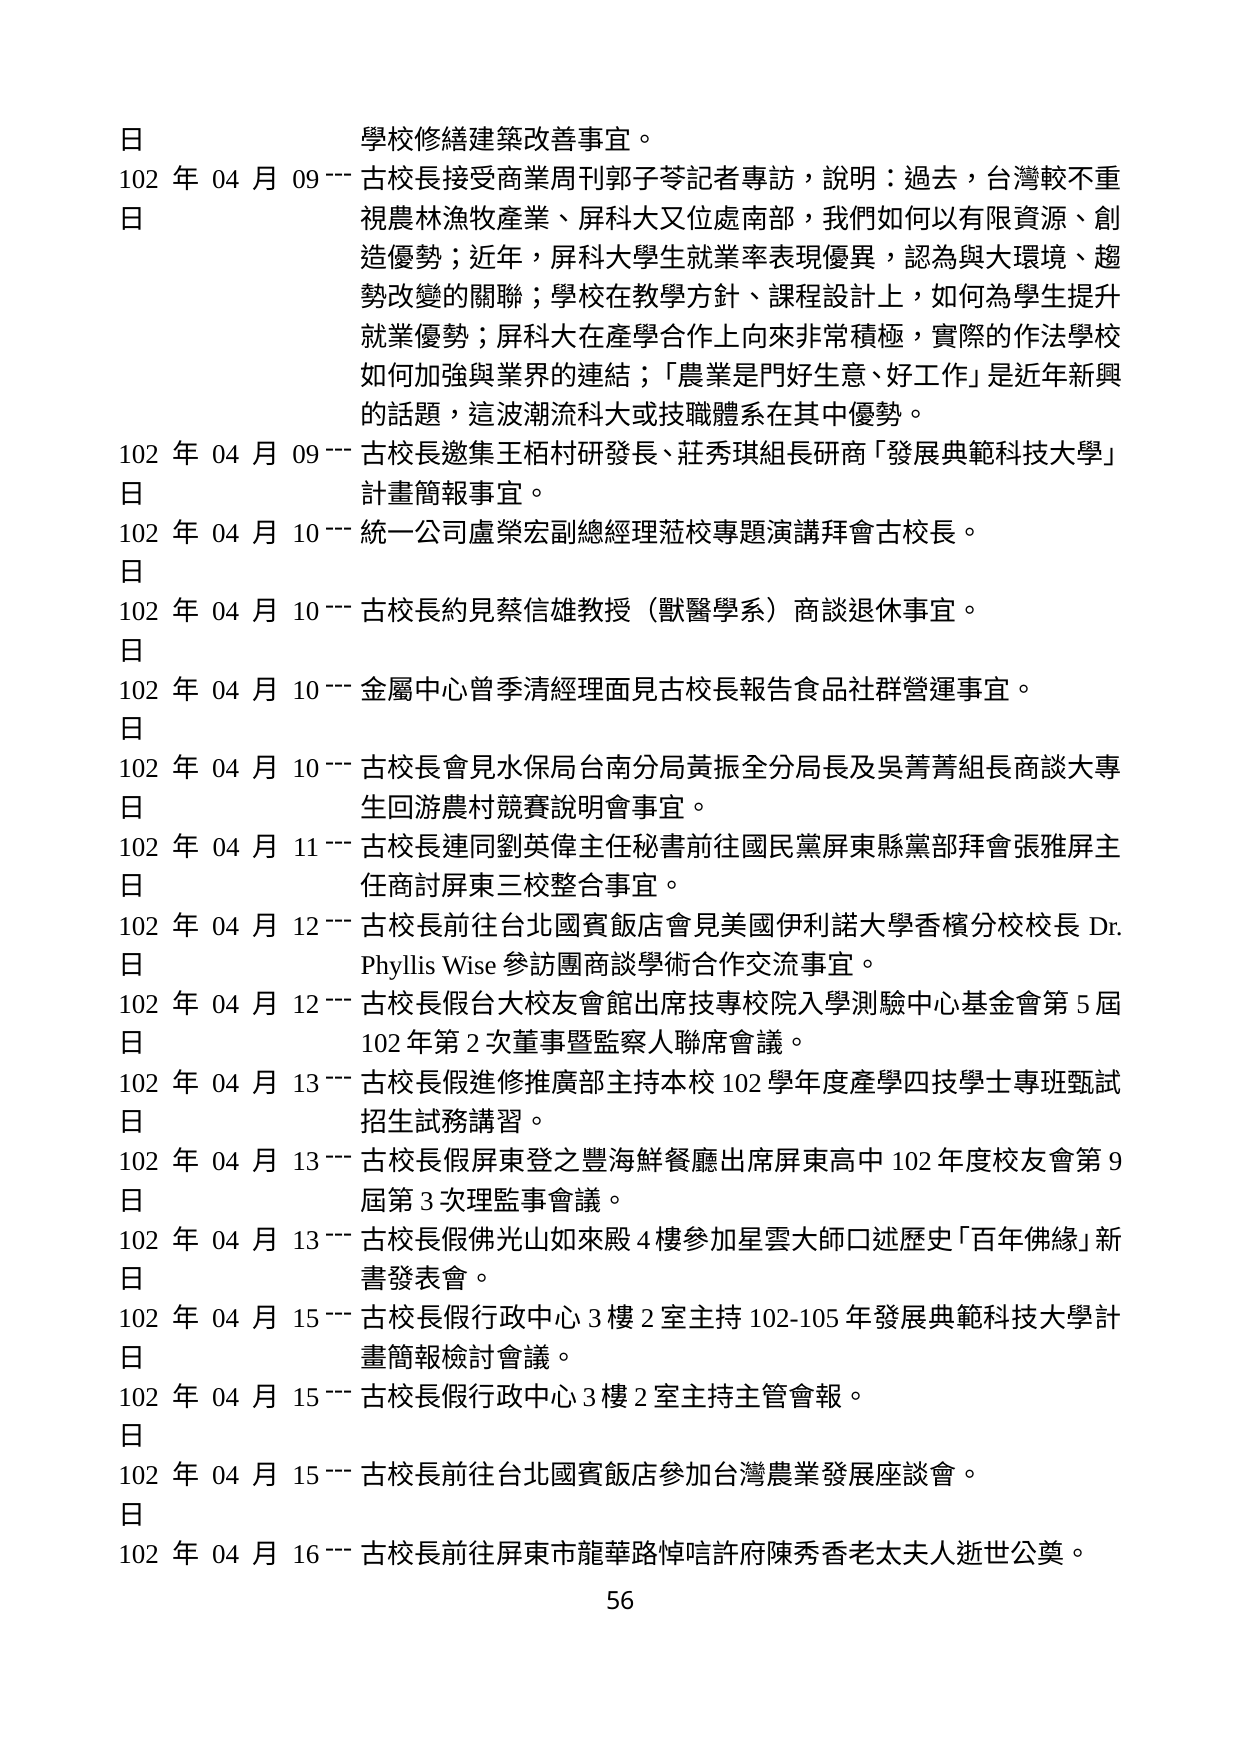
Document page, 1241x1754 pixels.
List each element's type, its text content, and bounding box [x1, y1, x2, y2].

table_cell 102年04月13日 [115, 1218, 322, 1296]
table_cell 102年04月10日 [115, 746, 322, 825]
table_cell 102年04月09日 [115, 432, 322, 511]
table_cell 古校長假行政中心3樓2室主持主管會報。 [358, 1375, 1125, 1453]
table_cell --- [322, 746, 357, 825]
table_cell 古校長假進修推廣部主持本校102學年度產學四技學士專班甄試招生試務講習。 [358, 1061, 1125, 1139]
table_cell 102年04月10日 [115, 668, 322, 746]
table_cell 102年04月12日 [115, 904, 322, 982]
table_cell --- [322, 432, 357, 511]
table_cell --- [322, 904, 357, 982]
table_cell 學校修繕建築改善事宜。 [358, 118, 1125, 157]
table_cell 古校長接受商業周刊郭子苓記者專訪，說明：過去，台灣較不重視農林漁牧產業、屏科大又位處南部，我們如何以有限資源、創造優勢；近年，屏科大學生就業率表現優異，認為與大環境、趨勢改變的關聯；學校在教學方針、課程設計上，如何為學生提升就業優勢；屏科大在產學合作上向來非常積極，實際的作法學校如何加強與業界的連結；「農業是門好生意、好工作」是近年新興的話題，這波潮流科大或技職體系在其中優勢。 [358, 158, 1125, 432]
table_cell 統一公司盧榮宏副總經理蒞校專題演講拜會古校長。 [358, 511, 1125, 589]
table_cell 金屬中心曾季清經理面見古校長報告食品社群營運事宜。 [358, 668, 1125, 746]
table_cell 古校長邀集王栢村研發長、莊秀琪組長研商「發展典範科技大學」計畫簡報事宜。 [358, 432, 1125, 511]
table_cell 102年04月11日 [115, 825, 322, 903]
table_cell 古校長約見蔡信雄教授（獸醫學系）商談退休事宜。 [358, 589, 1125, 668]
table_cell --- [322, 668, 357, 746]
table_cell --- [322, 511, 357, 589]
table_cell 102年04月15日 [115, 1375, 322, 1453]
table_cell 古校長前往台北國賓飯店參加台灣農業發展座談會。 [358, 1453, 1125, 1532]
table_cell 古校長假屏東登之豐海鮮餐廳出席屏東高中102年度校友會第9屆第3次理監事會議。 [358, 1139, 1125, 1218]
table_cell --- [322, 1375, 357, 1453]
table_cell --- [322, 158, 357, 432]
table_cell 古校長假佛光山如來殿4樓參加星雲大師口述歷史「百年佛緣」新書發表會。 [358, 1218, 1125, 1296]
table_cell 古校長連同劉英偉主任秘書前往國民黨屏東縣黨部拜會張雅屏主任商討屏東三校整合事宜。 [358, 825, 1125, 903]
table_cell --- [322, 1296, 357, 1375]
table_cell 102年04月10日 [115, 589, 322, 668]
table_cell 102年04月10日 [115, 511, 322, 589]
table_cell 古校長假台大校友會館出席技專校院入學測驗中心基金會第5屆102年第2次董事暨監察人聯席會議。 [358, 982, 1125, 1061]
table_cell --- [322, 1061, 357, 1139]
table_cell --- [322, 1532, 357, 1571]
table_cell 日 [115, 118, 322, 157]
table_cell --- [322, 1139, 357, 1218]
table_cell --- [322, 118, 357, 157]
table_cell 102年04月09日 [115, 158, 322, 432]
table_cell 古校長假行政中心3樓2室主持102-105年發展典範科技大學計畫簡報檢討會議。 [358, 1296, 1125, 1375]
table_cell --- [322, 982, 357, 1061]
table_cell --- [322, 1218, 357, 1296]
table_cell 古校長會見水保局台南分局黃振全分局長及吳菁菁組長商談大專生回游農村競賽說明會事宜。 [358, 746, 1125, 825]
table_cell 102年04月16 [115, 1532, 322, 1571]
table_cell --- [322, 589, 357, 668]
table_cell --- [322, 1453, 357, 1532]
table_cell 102年04月13日 [115, 1139, 322, 1218]
table_cell 古校長前往台北國賓飯店會見美國伊利諾大學香檳分校校長Dr. Phyllis Wise參訪團商談學術合作交流事宜。 [358, 904, 1125, 982]
table_cell 古校長前往屏東市龍華路悼唁許府陳秀香老太夫人逝世公奠。 [358, 1532, 1125, 1571]
table_cell 102年04月13日 [115, 1061, 322, 1139]
table_cell --- [322, 825, 357, 903]
table_cell 102年04月12日 [115, 982, 322, 1061]
table_cell 102年04月15日 [115, 1453, 322, 1532]
table_cell 102年04月15日 [115, 1296, 322, 1375]
